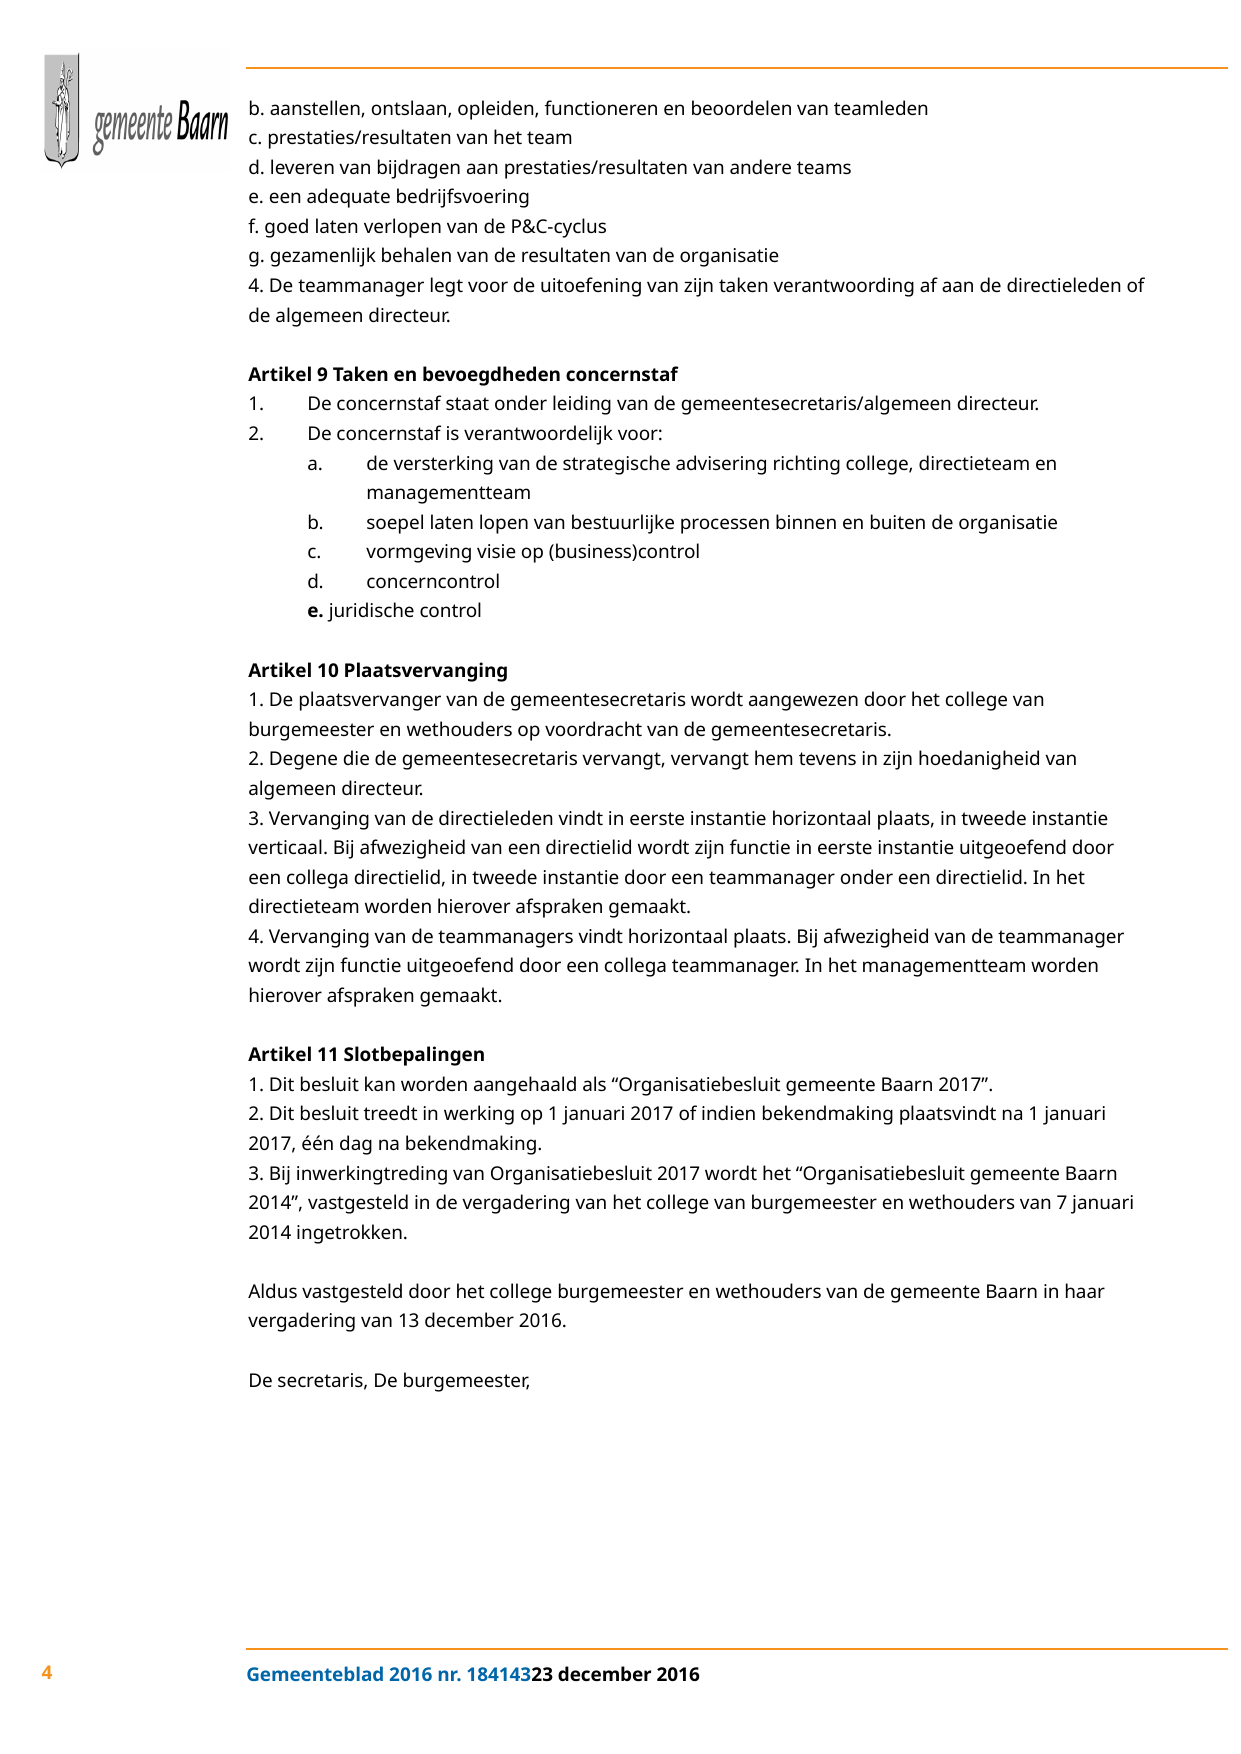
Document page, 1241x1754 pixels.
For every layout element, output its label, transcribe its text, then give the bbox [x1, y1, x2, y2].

list concerncontrol [307, 568, 1152, 594]
text Artikel 9 Taken en bevoegdheden concernstaf [248, 361, 1152, 387]
list e. juridische control [248, 598, 1152, 623]
text 3. Vervanging van de directieleden vindt in eerste instantie horizontaal plaats, in tweede instantie verticaal. Bij afwezigheid van een directielid wordt zijn functie in eerste instantie uitgeoefend door een collega directielid, in tweede instantie door een teammanager onder een directielid. In het directieteam worden hierover afspraken gemaakt. [248, 805, 1152, 919]
text 1. De plaatsvervanger van de gemeentesecretaris wordt aangewezen door het college van burgemeester en wethouders op voordracht van de gemeentesecretaris. [248, 686, 1152, 742]
list vormgeving visie op (business)control [307, 538, 1152, 564]
text d. leveren van bijdragen aan prestaties/resultaten van andere teams [248, 154, 1152, 180]
list De concernstaf staat onder leiding van de gemeentesecretaris/algemeen directeur. [248, 391, 1152, 416]
text Aldus vastgesteld door het college burgemeester en wethouders van de gemeente Baarn in haar vergadering van 13 december 2016. [248, 1278, 1152, 1333]
list de versterking van de strategische advisering richting college, directieteam en managementteam [307, 450, 1152, 505]
text e. een adequate bedrijfsvoering [248, 183, 1152, 209]
text 1. Dit besluit kan worden aangehaald als “Organisatiebesluit gemeente Baarn 2017”. [248, 1071, 1152, 1097]
text 2. Dit besluit treedt in werking op 1 januari 2017 of indien bekendmaking plaatsvindt na 1 januari 2017, één dag na bekendmaking. [248, 1101, 1152, 1156]
list soepel laten lopen van bestuurlijke processen binnen en buiten de organisatie [307, 509, 1152, 535]
text 4. Vervanging van de teammanagers vindt horizontaal plaats. Bij afwezigheid van de teammanager wordt zijn functie uitgeoefend door een collega teammanager. In het managementteam worden hierover afspraken gemaakt. [248, 923, 1152, 1008]
text f. goed laten verlopen van de P&C-cyclus [248, 213, 1152, 239]
text Artikel 11 Slotbepalingen [248, 1041, 1152, 1067]
text De secretaris, De burgemeester, [248, 1367, 1152, 1393]
list De concernstaf is verantwoordelijk voor: [248, 420, 1152, 446]
text c. prestaties/resultaten van het team [248, 124, 1152, 150]
text 3. Bij inwerkingtreding van Organisatiebesluit 2017 wordt het “Organisatiebesluit gemeente Baarn 2014”, vastgesteld in de vergadering van het college van burgemeester en wethouders van 7 januari 2014 ingetrokken. [248, 1160, 1152, 1245]
text b. aanstellen, ontslaan, opleiden, functioneren en beoordelen van teamleden [248, 95, 1152, 121]
text 4. De teammanager legt voor de uitoefening van zijn taken verantwoording af aan de directieleden of de algemeen directeur. [248, 272, 1152, 328]
text 2. Degene die de gemeentesecretaris vervangt, vervangt hem tevens in zijn hoedanigheid van algemeen directeur. [248, 746, 1152, 801]
text g. gezamenlijk behalen van de resultaten van de organisatie [248, 243, 1152, 268]
text Artikel 10 Plaatsvervanging [248, 657, 1152, 683]
picture [41, 47, 231, 172]
